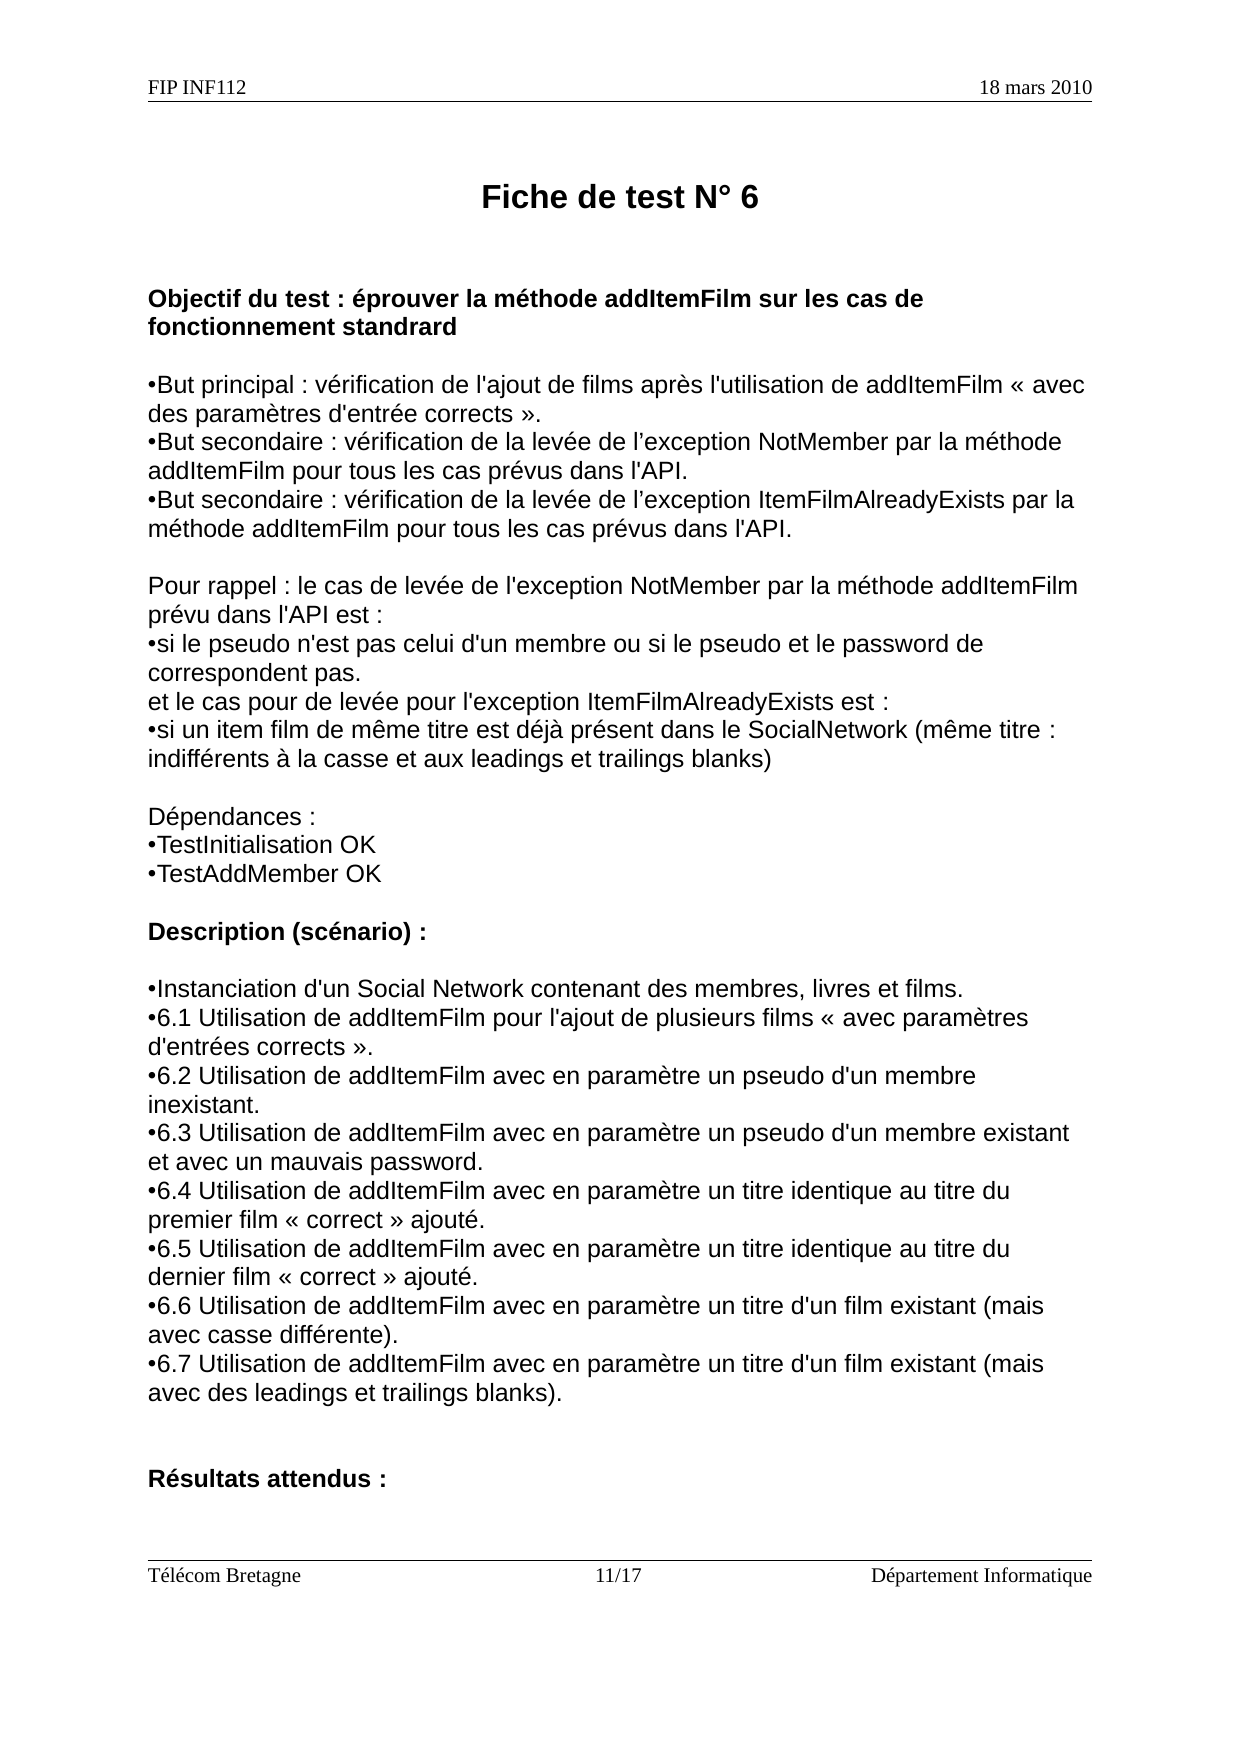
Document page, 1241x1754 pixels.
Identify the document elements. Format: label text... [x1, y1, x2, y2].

list 6.5 Utilisation de addItemFilm avec en paramètre un titre identique au titre du dernier film « correct » ajouté. [148, 1233, 1092, 1291]
text Résultats attendus : [148, 1464, 1092, 1493]
list TestInitialisation OK [148, 830, 1092, 859]
list 6.6 Utilisation de addItemFilm avec en paramètre un titre d'un film existant (mais avec casse différente). [148, 1291, 1092, 1349]
title Fiche de test N° 6 [148, 177, 1092, 216]
text Dépendances : [148, 802, 1092, 830]
text Objectif du test : éprouver la méthode addItemFilm sur les cas de fonctionnement standrard [148, 283, 1092, 341]
list TestAddMember OK [148, 859, 1092, 888]
list si un item film de même titre est déjà présent dans le SocialNetwork (même titre : indifférents à la casse et aux leadings et trailings blanks) [148, 715, 1092, 773]
list 6.2 Utilisation de addItemFilm avec en paramètre un pseudo d'un membre inexistant. [148, 1061, 1092, 1118]
list Instanciation d'un Social Network contenant des membres, livres et films. [148, 974, 1092, 1003]
list si le pseudo n'est pas celui d'un membre ou si le pseudo et le password de correspondent pas. [148, 629, 1092, 686]
list 6.1 Utilisation de addItemFilm pour l'ajout de plusieurs films « avec paramètres d'entrées corrects ». [148, 1003, 1092, 1061]
list 6.4 Utilisation de addItemFilm avec en paramètre un titre identique au titre du premier film « correct » ajouté. [148, 1176, 1092, 1233]
list But secondaire : vérification de la levée de l’exception ItemFilmAlreadyExists par la méthode addItemFilm pour tous les cas prévus dans l'API. [148, 485, 1092, 543]
list 6.7 Utilisation de addItemFilm avec en paramètre un titre d'un film existant (mais avec des leadings et trailings blanks). [148, 1349, 1092, 1406]
text Pour rappel : le cas de levée de l'exception NotMember par la méthode addItemFilm prévu dans l'API est : [148, 571, 1092, 629]
list 6.3 Utilisation de addItemFilm avec en paramètre un pseudo d'un membre existant et avec un mauvais password. [148, 1118, 1092, 1176]
text et le cas pour de levée pour l'exception ItemFilmAlreadyExists est : [148, 686, 1092, 715]
list But secondaire : vérification de la levée de l’exception NotMember par la méthode addItemFilm pour tous les cas prévus dans l'API. [148, 427, 1092, 485]
list But principal : vérification de l'ajout de films après l'utilisation de addItemFilm « avec des paramètres d'entrée corrects ». [148, 370, 1092, 427]
text Description (scénario) : [148, 917, 1092, 946]
